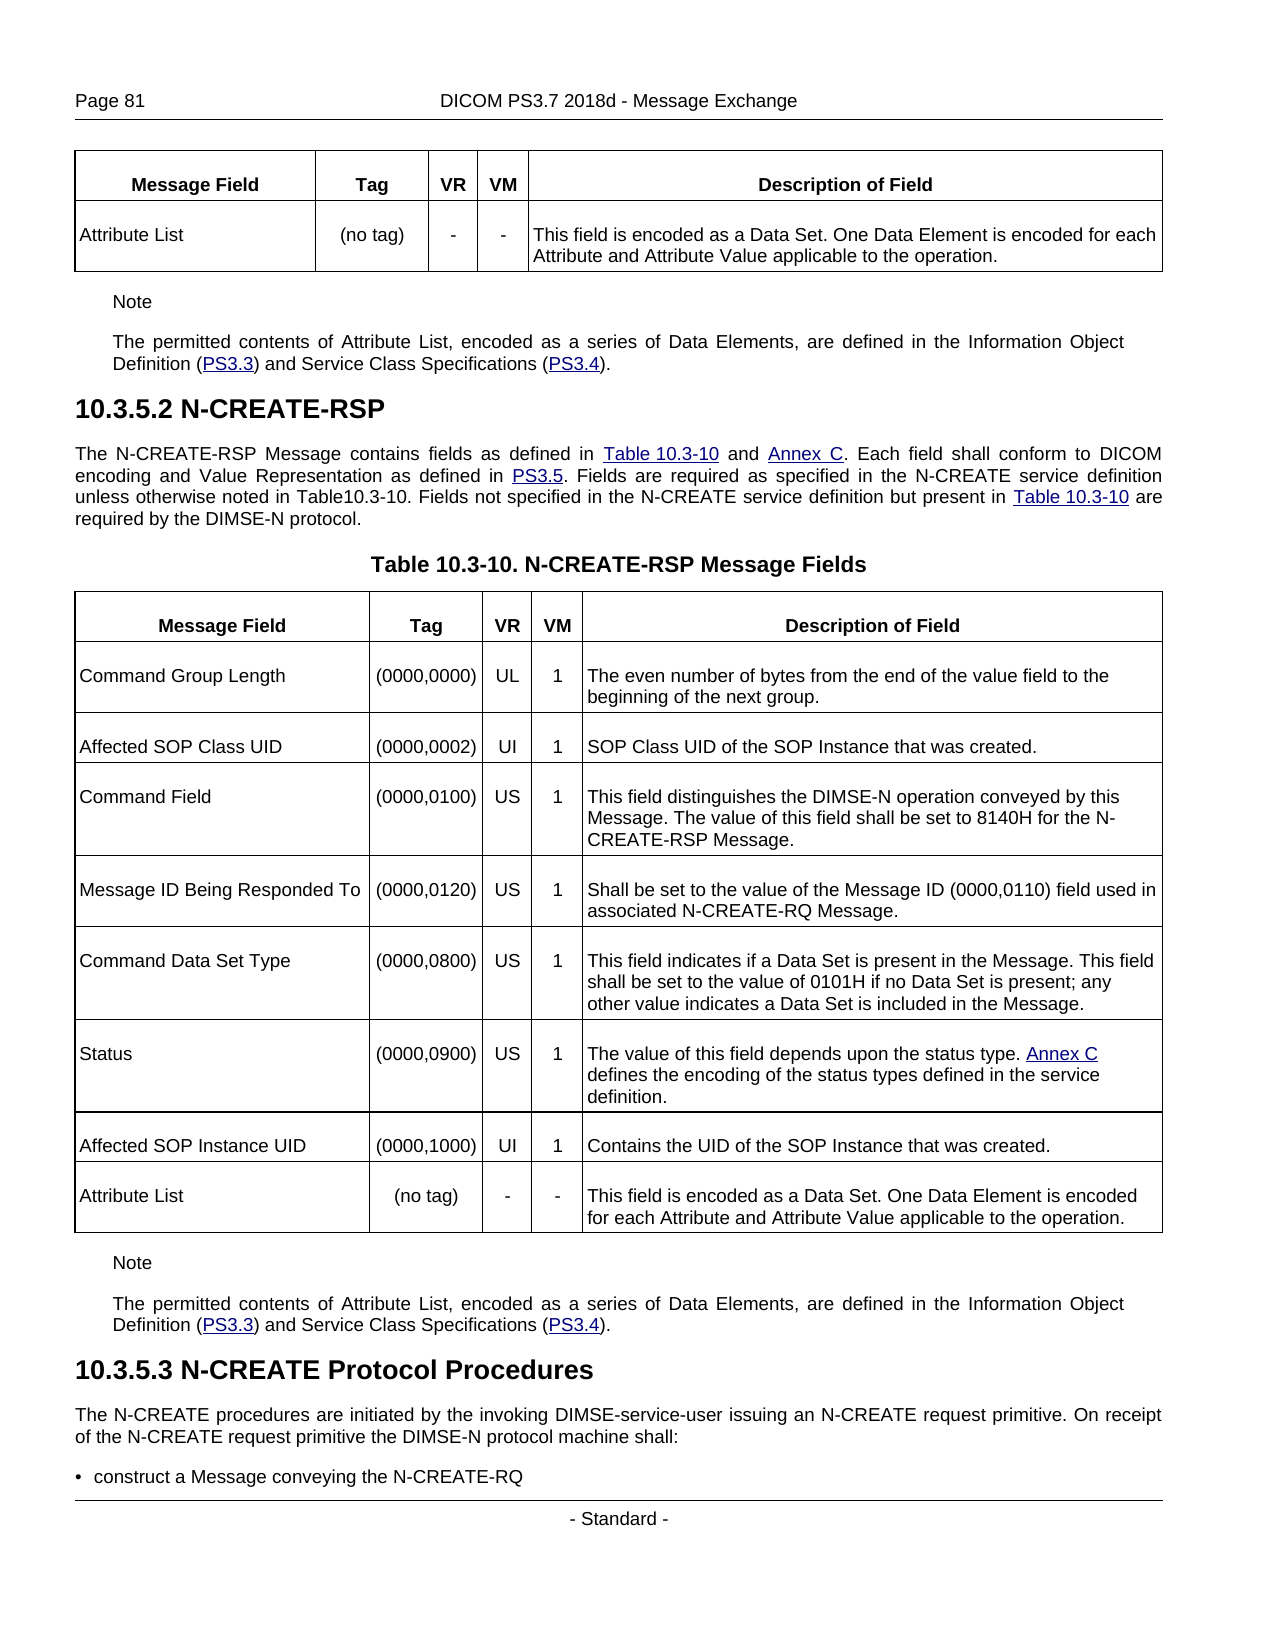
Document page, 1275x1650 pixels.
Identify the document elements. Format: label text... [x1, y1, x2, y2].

table_header VR [429, 151, 477, 200]
table_cell Command Field [76, 763, 369, 854]
table_cell (0000,0120) [370, 856, 482, 926]
table_cell This field is encoded as a Data Set. One Data Element is encoded for each Attribute and Attribute Value applicable to the operation. [583, 1162, 1162, 1232]
table_cell (0000,0100) [370, 763, 482, 854]
list construct a Message conveying the N-CREATE-RQ [75, 1466, 1162, 1488]
table_cell Shall be set to the value of the Message ID (0000,0110) field used in associated N-CREATE-RQ Message. [583, 856, 1162, 926]
table_header Message Field [76, 151, 315, 200]
table_cell The value of this field depends upon the status type. Annex C defines the encoding of the status types defined in the service definition. [583, 1020, 1162, 1111]
table_cell US [483, 763, 531, 854]
table_cell 1 [532, 856, 582, 926]
table_cell UI [483, 1113, 531, 1161]
table_cell This field indicates if a Data Set is present in the Message. This field shall be set to the value of 0101H if no Data Set is present; any other value indicates a Data Set is included in the Message. [583, 927, 1162, 1018]
table_cell Command Data Set Type [76, 927, 369, 1018]
table_cell This field distinguishes the DIMSE-N operation conveyed by this Message. The value of this field shall be set to 8140H for the N-CREATE-RSP Message. [583, 763, 1162, 854]
table_cell UL [483, 642, 531, 712]
table_cell 1 [532, 1020, 582, 1111]
table_cell Status [76, 1020, 369, 1111]
text Table 10.3-10. N-CREATE-RSP Message Fields [75, 552, 1162, 577]
table_cell This field is encoded as a Data Set. One Data Element is encoded for each Attribute and Attribute Value applicable to the operation. [529, 201, 1162, 271]
table_cell 1 [532, 927, 582, 1018]
table_cell Affected SOP Class UID [76, 713, 369, 762]
table_cell 1 [532, 763, 582, 854]
table_header VM [478, 151, 528, 200]
table_cell (0000,0900) [370, 1020, 482, 1111]
table_cell - [483, 1162, 531, 1232]
table_cell - [532, 1162, 582, 1232]
table_cell SOP Class UID of the SOP Instance that was created. [583, 713, 1162, 762]
text 10.3.5.2 N-CREATE-RSP [75, 393, 1162, 424]
table_cell 1 [532, 713, 582, 762]
table_cell US [483, 856, 531, 926]
table_cell 1 [532, 642, 582, 712]
text Note [112, 291, 1125, 312]
text 10.3.5.3 N-CREATE Protocol Procedures [75, 1354, 1162, 1386]
table_cell (0000,0800) [370, 927, 482, 1018]
table_cell Command Group Length [76, 642, 369, 712]
table_header Tag [370, 592, 482, 641]
table_cell UI [483, 713, 531, 762]
table_cell US [483, 927, 531, 1018]
table_cell The even number of bytes from the end of the value field to the beginning of the next group. [583, 642, 1162, 712]
table_header Tag [316, 151, 428, 200]
table_cell (no tag) [316, 201, 428, 271]
table_cell (no tag) [370, 1162, 482, 1232]
text The permitted contents of Attribute List, encoded as a series of Data Elements, are defined in the Information Object Definition (PS3.3) and Service Class Specifications (PS3.4). [112, 331, 1125, 374]
table_header VR [483, 592, 531, 641]
text The N-CREATE-RSP Message contains fields as defined in Table 10.3-10 and Annex C. Each field shall conform to DICOM encoding and Value Representation as defined in PS3.5. Fields are required as specified in the N-CREATE service definition unless otherwise noted in Table10.3-10. Fields not specified in the N-CREATE service definition but present in Table 10.3-10 are required by the DIMSE-N protocol. [75, 443, 1162, 529]
table_cell Affected SOP Instance UID [76, 1113, 369, 1161]
text The permitted contents of Attribute List, encoded as a series of Data Elements, are defined in the Information Object Definition (PS3.3) and Service Class Specifications (PS3.4). [112, 1292, 1125, 1336]
table_cell - [478, 201, 528, 271]
table_cell - [429, 201, 477, 271]
table_header VM [532, 592, 582, 641]
table_header Message Field [76, 592, 369, 641]
text The N-CREATE procedures are initiated by the invoking DIMSE-service-user issuing an N-CREATE request primitive. On receipt of the N-CREATE request primitive the DIMSE-N protocol machine shall: [75, 1404, 1162, 1447]
table_header Description of Field [529, 151, 1162, 200]
table_cell Attribute List [76, 201, 315, 271]
table_cell Contains the UID of the SOP Instance that was created. [583, 1113, 1162, 1161]
table_cell (0000,0002) [370, 713, 482, 762]
table_header Description of Field [583, 592, 1162, 641]
table_cell Message ID Being Responded To [76, 856, 369, 926]
table_cell (0000,0000) [370, 642, 482, 712]
table_cell Attribute List [76, 1162, 369, 1232]
text Note [112, 1252, 1125, 1274]
table_cell US [483, 1020, 531, 1111]
table_cell 1 [532, 1113, 582, 1161]
table_cell (0000,1000) [370, 1113, 482, 1161]
